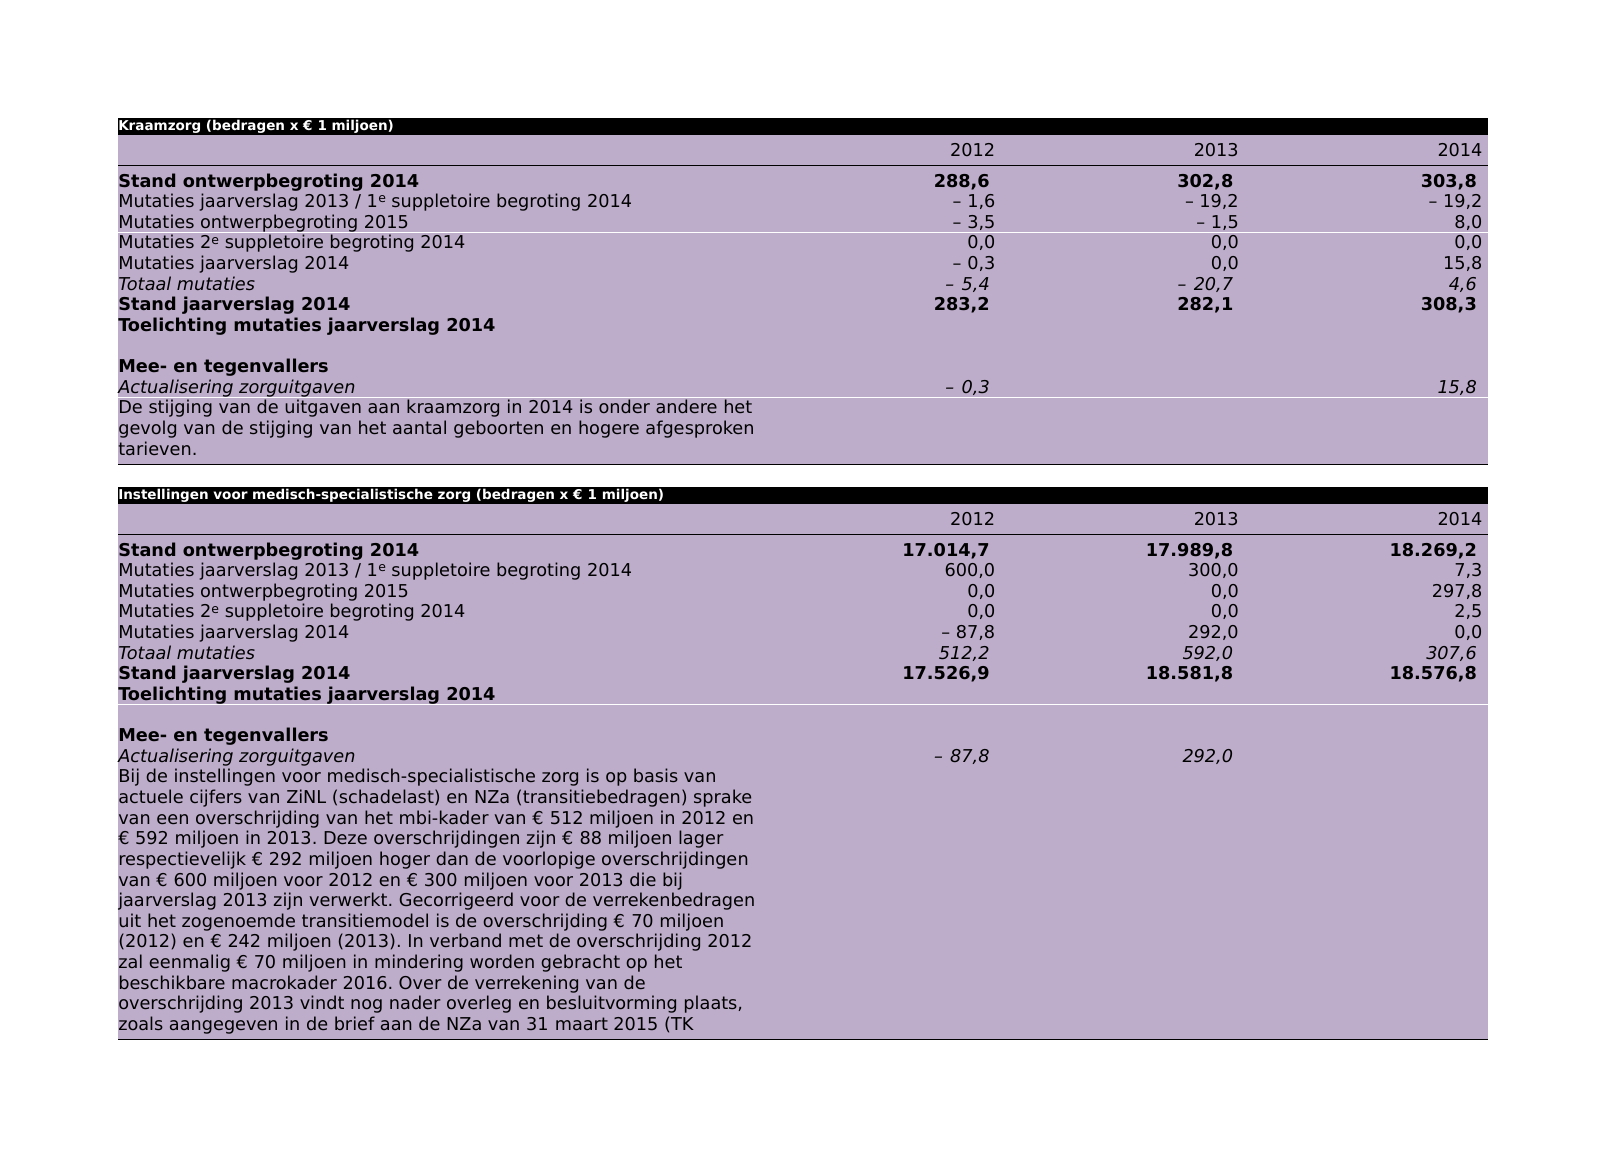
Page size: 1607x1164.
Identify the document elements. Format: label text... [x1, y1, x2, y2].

table_cell 2013 [1001, 135, 1244, 165]
table_cell Mutaties jaarverslag 2014 [118, 253, 757, 274]
table_cell [758, 705, 1001, 725]
table_cell [758, 766, 1001, 1039]
table_cell [1245, 705, 1488, 725]
table_cell [1245, 398, 1488, 464]
table_cell 2013 [1001, 504, 1244, 534]
table_cell 0,0 [758, 581, 1001, 601]
table_cell 0,0 [1245, 622, 1488, 643]
table_header Kraamzorg (bedragen x € 1 miljoen) [118, 118, 1488, 134]
table_cell 297,8 [1245, 581, 1488, 601]
table_cell [1245, 336, 1488, 356]
table_cell 0,0 [1001, 581, 1244, 601]
table_cell Mee- en tegenvallers [118, 356, 757, 377]
table_cell 2014 [1245, 135, 1488, 165]
table_cell [1001, 725, 1244, 746]
table_cell 2014 [1245, 504, 1488, 534]
table_cell [1001, 705, 1244, 725]
table_cell – 1,6 [758, 191, 1001, 212]
table_cell Totaal mutaties [118, 643, 757, 663]
table_cell 600,0 [758, 560, 1001, 581]
table_cell 592,0 [1001, 643, 1244, 663]
table_cell Bij de instellingen voor medisch-specialistische zorg is op basis van actuele cijfers van ZiNL (schadelast) en NZa (transitiebedragen) sprake van een overschrijding van het mbi-kader van € 512 miljoen in 2012 en € 592 miljoen in 2013. Deze overschrijdingen zijn € 88 miljoen lager respectievelijk € 292 miljoen hoger dan de voorlopige overschrijdingen van € 600 miljoen voor 2012 en € 300 miljoen voor 2013 die bij jaarverslag 2013 zijn verwerkt. Gecorrigeerd voor de verrekenbedragen uit het zogenoemde transitiemodel is de overschrijding € 70 miljoen (2012) en € 242 miljoen (2013). In verband met de overschrijding 2012 zal eenmalig € 70 miljoen in mindering worden gebracht op het beschikbare macrokader 2016. Over de verrekening van de overschrijding 2013 vindt nog nader overleg en besluitvorming plaats, zoals aangegeven in de brief aan de NZa van 31 maart 2015 (TK [118, 766, 757, 1039]
table_cell 4,6 [1245, 274, 1488, 294]
table_cell 18.576,8 [1245, 663, 1488, 684]
table_cell – 1,5 [1001, 212, 1244, 232]
table_cell 17.526,9 [758, 663, 1001, 684]
table_cell 0,0 [1001, 233, 1244, 253]
table_cell [1001, 315, 1244, 336]
table_cell 283,2 [758, 294, 1001, 315]
table_cell Stand jaarverslag 2014 [118, 663, 757, 684]
table_cell 0,0 [758, 601, 1001, 622]
table_cell [758, 356, 1001, 377]
table_cell 15,8 [1245, 377, 1488, 397]
table_cell [758, 684, 1001, 704]
table_cell – 20,7 [1001, 274, 1244, 294]
table_cell – 87,8 [758, 746, 1001, 766]
table_cell Stand ontwerpbegroting 2014 [118, 166, 757, 191]
table_cell Actualisering zorguitgaven [118, 746, 757, 766]
table_cell Mutaties 2e suppletoire begroting 2014 [118, 601, 757, 622]
table_cell 15,8 [1245, 253, 1488, 274]
table_cell 512,2 [758, 643, 1001, 663]
table_cell Toelichting mutaties jaarverslag 2014 [118, 684, 757, 704]
table_cell Mutaties ontwerpbegroting 2015 [118, 212, 757, 232]
table_cell 292,0 [1001, 622, 1244, 643]
table_cell – 19,2 [1001, 191, 1244, 212]
table_cell 303,8 [1245, 166, 1488, 191]
table_cell 17.989,8 [1001, 535, 1244, 560]
table_cell [1001, 377, 1244, 397]
table_cell 0,0 [1001, 601, 1244, 622]
table_cell Stand jaarverslag 2014 [118, 294, 757, 315]
table_cell 0,0 [1001, 253, 1244, 274]
table_cell [118, 336, 757, 356]
table_cell [1245, 684, 1488, 704]
table_cell [118, 504, 757, 534]
table_cell [1245, 725, 1488, 746]
table_cell [118, 135, 757, 165]
table_cell 300,0 [1001, 560, 1244, 581]
table_cell 17.014,7 [758, 535, 1001, 560]
table_cell 288,6 [758, 166, 1001, 191]
table_cell [1245, 315, 1488, 336]
table_cell Toelichting mutaties jaarverslag 2014 [118, 315, 757, 336]
table_cell [1245, 766, 1488, 1039]
table_cell De stijging van de uitgaven aan kraamzorg in 2014 is onder andere het gevolg van de stijging van het aantal geboorten en hogere afgesproken tarieven. [118, 398, 757, 464]
table_cell [1245, 356, 1488, 377]
table_cell – 3,5 [758, 212, 1001, 232]
table_cell Mutaties ontwerpbegroting 2015 [118, 581, 757, 601]
table_cell 7,3 [1245, 560, 1488, 581]
table_cell [1245, 746, 1488, 766]
table_cell – 19,2 [1245, 191, 1488, 212]
table_cell – 0,3 [758, 377, 1001, 397]
table_cell 2012 [758, 504, 1001, 534]
table_cell Stand ontwerpbegroting 2014 [118, 535, 757, 560]
table_cell 302,8 [1001, 166, 1244, 191]
table_cell 8,0 [1245, 212, 1488, 232]
table_cell [1001, 398, 1244, 464]
table_cell Mutaties jaarverslag 2014 [118, 622, 757, 643]
table_cell [1001, 356, 1244, 377]
table_cell 0,0 [1245, 233, 1488, 253]
table_cell [758, 398, 1001, 464]
table_cell [1001, 766, 1244, 1039]
table_cell Totaal mutaties [118, 274, 757, 294]
table_cell 292,0 [1001, 746, 1244, 766]
table_cell 307,6 [1245, 643, 1488, 663]
table_cell [758, 336, 1001, 356]
table_cell – 5,4 [758, 274, 1001, 294]
table_cell 308,3 [1245, 294, 1488, 315]
table_cell [118, 705, 757, 725]
table_cell 0,0 [758, 233, 1001, 253]
table_cell 18.269,2 [1245, 535, 1488, 560]
table_cell Mee- en tegenvallers [118, 725, 757, 746]
table_header Instellingen voor medisch-specialistische zorg (bedragen x € 1 miljoen) [118, 487, 1488, 503]
table_cell [758, 315, 1001, 336]
table_cell [1001, 684, 1244, 704]
table_cell 2012 [758, 135, 1001, 165]
table_cell [758, 725, 1001, 746]
table_cell – 87,8 [758, 622, 1001, 643]
table_cell Actualisering zorguitgaven [118, 377, 757, 397]
table_cell Mutaties 2e suppletoire begroting 2014 [118, 233, 757, 253]
table_cell – 0,3 [758, 253, 1001, 274]
table_cell 282,1 [1001, 294, 1244, 315]
table_cell Mutaties jaarverslag 2013 / 1e suppletoire begroting 2014 [118, 560, 757, 581]
table_cell 2,5 [1245, 601, 1488, 622]
table_cell [1001, 336, 1244, 356]
table_cell Mutaties jaarverslag 2013 / 1e suppletoire begroting 2014 [118, 191, 757, 212]
table_cell 18.581,8 [1001, 663, 1244, 684]
